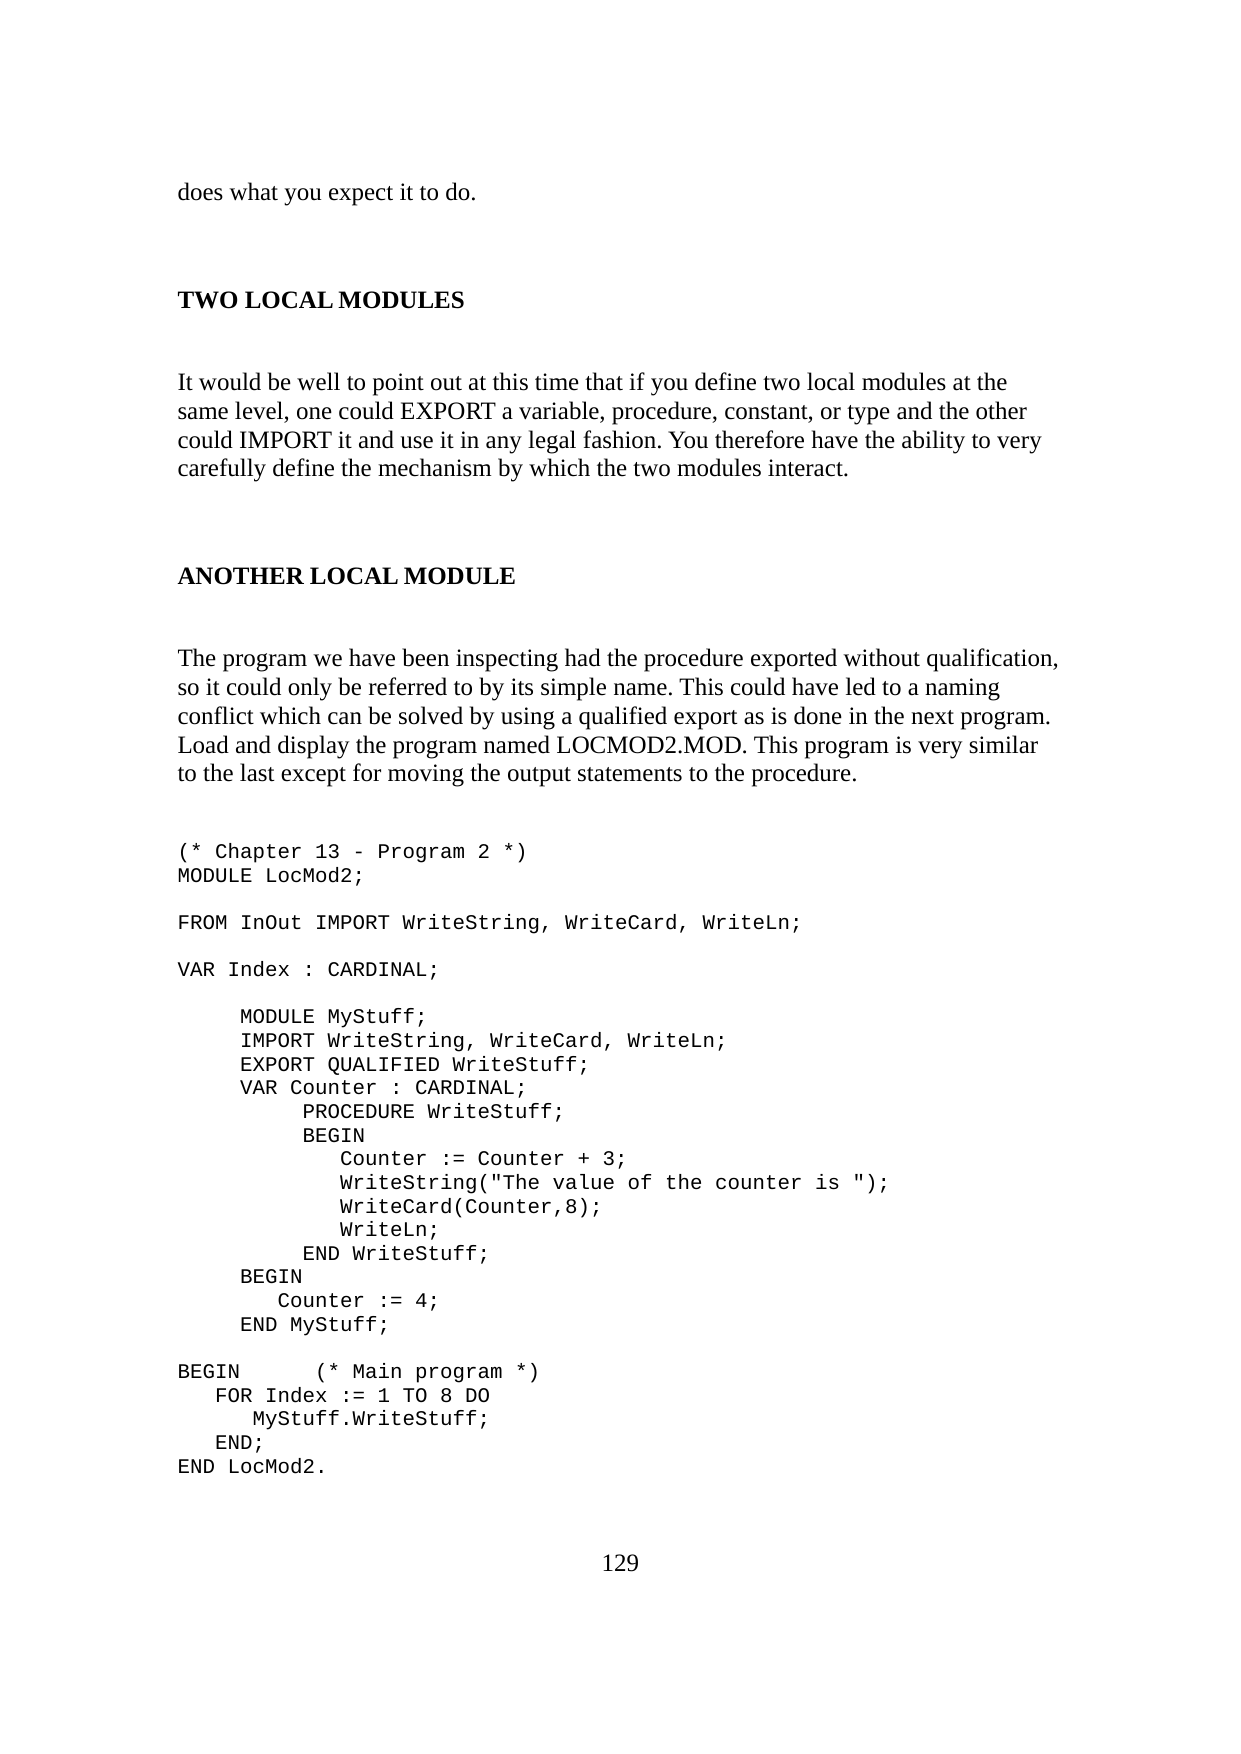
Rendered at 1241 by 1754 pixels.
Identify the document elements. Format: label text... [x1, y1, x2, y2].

text MODULE LocMod2; [177, 864, 1063, 888]
text END MyStuff; [177, 1314, 1063, 1337]
text MODULE MyStuff; [177, 1006, 1063, 1030]
text BEGIN (* Main program *) [177, 1361, 1063, 1385]
text END LocMod2. [177, 1456, 1063, 1479]
text VAR Index : CARDINAL; [177, 959, 1063, 983]
subtitle ANOTHER LOCAL MODULE [177, 561, 1063, 590]
text MyStuff.WriteStuff; [177, 1408, 1063, 1432]
subtitle TWO LOCAL MODULES [177, 285, 1063, 313]
text IMPORT WriteString, WriteCard, WriteLn; [177, 1030, 1063, 1054]
text EXPORT QUALIFIED WriteStuff; [177, 1054, 1063, 1077]
text (* Chapter 13 - Program 2 *) [177, 841, 1063, 864]
text Counter := Counter + 3; [177, 1148, 1063, 1172]
text does what you expect it to do. [177, 177, 1063, 206]
text FOR Index := 1 TO 8 DO [177, 1385, 1063, 1408]
text PROCEDURE WriteStuff; [177, 1101, 1063, 1125]
text It would be well to point out at this time that if you define two local modules at the same level, one could EXPORT a variable, procedure, constant, or type and the other could IMPORT it and use it in any legal fashion. You therefore have the ability to very carefully define the mechanism by which the two modules interact. [177, 367, 1063, 482]
text WriteString("The value of the counter is "); [177, 1172, 1063, 1196]
text The program we have been inspecting had the procedure exported without qualification, so it could only be referred to by its simple name. This could have led to a naming conflict which can be solved by using a qualified export as is done in the next program. Load and display the program named LOCMOD2.MOD. This program is very similar to the last except for moving the output statements to the procedure. [177, 643, 1063, 787]
text WriteCard(Counter,8); [177, 1196, 1063, 1219]
text BEGIN [177, 1125, 1063, 1148]
text BEGIN [177, 1267, 1063, 1290]
text WriteLn; [177, 1219, 1063, 1243]
text Counter := 4; [177, 1290, 1063, 1314]
text FROM InOut IMPORT WriteString, WriteCard, WriteLn; [177, 912, 1063, 936]
text END WriteStuff; [177, 1243, 1063, 1267]
text END; [177, 1432, 1063, 1456]
text VAR Counter : CARDINAL; [177, 1077, 1063, 1101]
